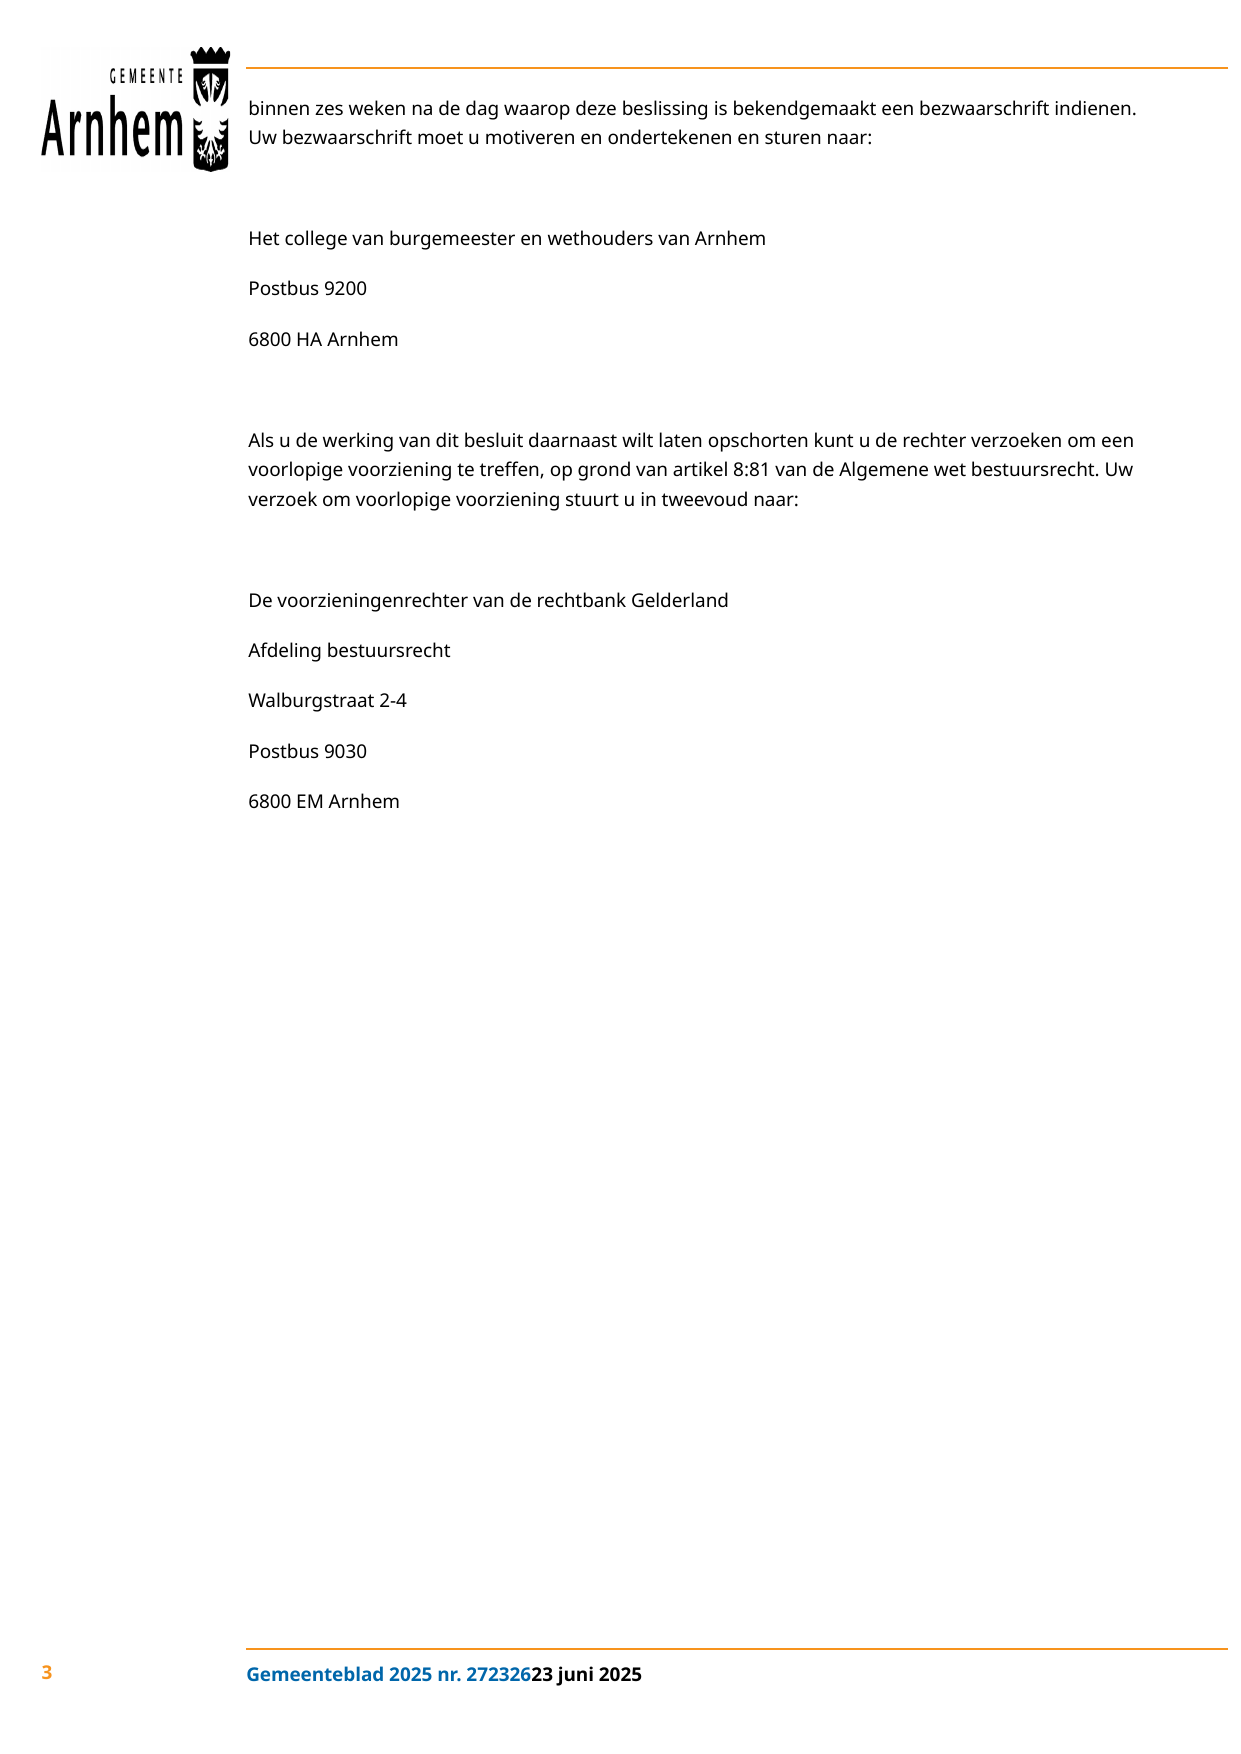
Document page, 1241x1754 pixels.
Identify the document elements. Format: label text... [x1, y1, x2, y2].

text Als u de werking van dit besluit daarnaast wilt laten opschorten kunt u de rechter verzoeken om een voorlopige voorziening te treffen, op grond van artikel 8:81 van de Algemene wet bestuursrecht. Uw verzoek om voorlopige voorziening stuurt u in tweevoud naar: [248, 427, 1152, 512]
text Het college van burgemeester en wethouders van Arnhem [248, 225, 1152, 251]
text Postbus 9200 [248, 276, 1152, 301]
text Postbus 9030 [248, 738, 1152, 764]
picture [41, 47, 231, 172]
text Walburgstraat 2-4 [248, 688, 1152, 713]
text 6800 HA Arnhem [248, 326, 1152, 352]
text 6800 EM Arnhem [248, 788, 1152, 814]
text Afdeling bestuursrecht [248, 637, 1152, 663]
text De voorzieningenrechter van de rechtbank Gelderland [248, 587, 1152, 613]
text binnen zes weken na de dag waarop deze beslissing is bekendgemaakt een bezwaarschrift indienen. Uw bezwaarschrift moet u motiveren en ondertekenen en sturen naar: [248, 95, 1152, 150]
